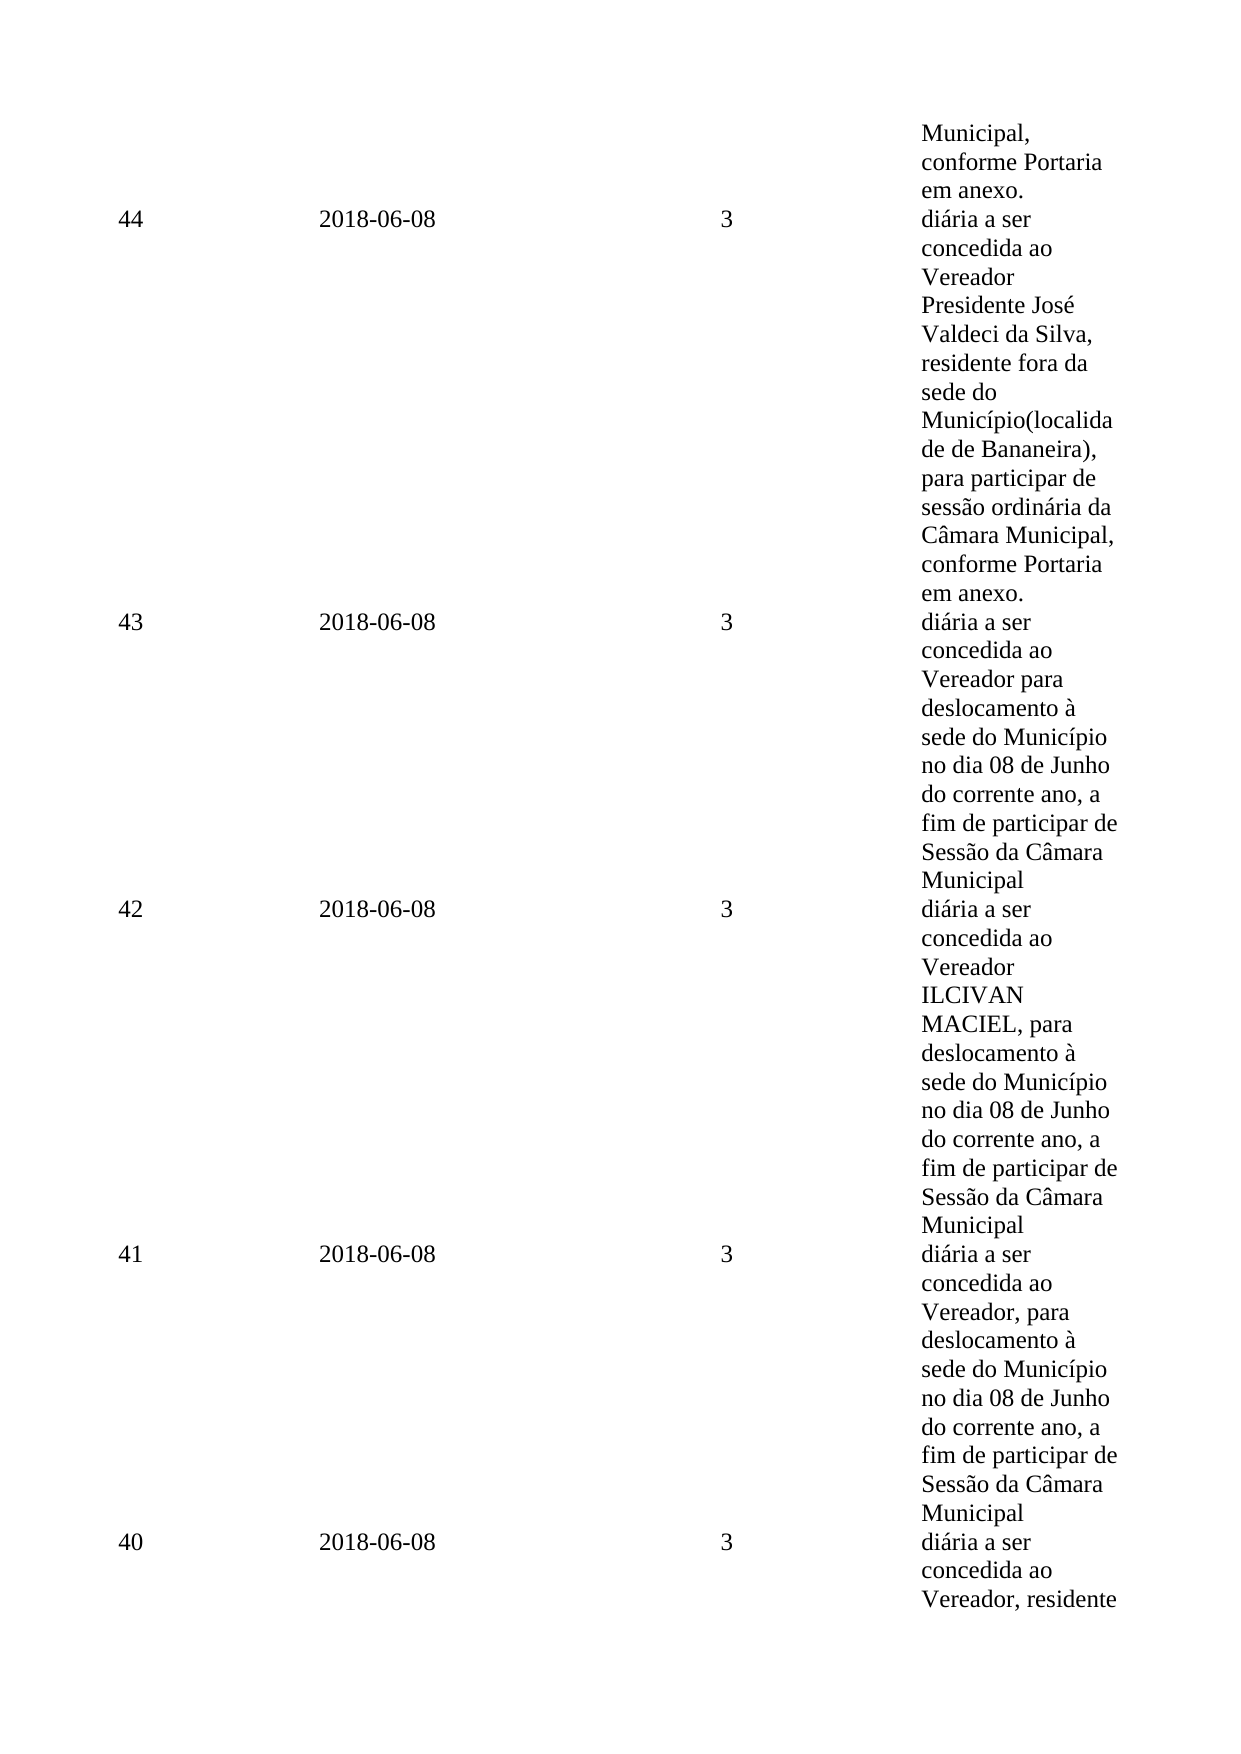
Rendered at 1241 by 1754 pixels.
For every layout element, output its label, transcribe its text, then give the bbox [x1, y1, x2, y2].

table_cell [720, 118, 921, 204]
table_cell [520, 1527, 720, 1613]
table_cell 2018-06-08 [319, 1239, 519, 1527]
table_cell 3 [720, 894, 921, 1239]
table_cell 43 [118, 607, 319, 894]
table_cell [118, 118, 319, 204]
table_cell 2018-06-08 [319, 204, 519, 607]
table_cell Municipal, conforme Portaria em anexo. [921, 118, 1122, 204]
table_cell 41 [118, 1239, 319, 1527]
table_cell 3 [720, 607, 921, 894]
table_cell 40 [118, 1527, 319, 1613]
table_cell [520, 1239, 720, 1527]
table_cell 2018-06-08 [319, 607, 519, 894]
table_cell 3 [720, 1527, 921, 1613]
table_cell [520, 607, 720, 894]
table_cell [520, 894, 720, 1239]
table_cell [520, 118, 720, 204]
table_cell [319, 118, 519, 204]
table_cell 2018-06-08 [319, 894, 519, 1239]
table_cell 3 [720, 204, 921, 607]
table_cell [520, 204, 720, 607]
table_cell 44 [118, 204, 319, 607]
table_cell diária a ser concedida ao Vereador, residente [921, 1527, 1122, 1613]
table_cell diária a ser concedida ao Vereador ILCIVAN MACIEL, para deslocamento à sede do Município no dia 08 de Junho do corrente ano, a fim de participar de Sessão da Câmara Municipal [921, 894, 1122, 1239]
table_cell diária a ser concedida ao Vereador, para deslocamento à sede do Município no dia 08 de Junho do corrente ano, a fim de participar de Sessão da Câmara Municipal [921, 1239, 1122, 1527]
table_cell diária a ser concedida ao Vereador para deslocamento à sede do Município no dia 08 de Junho do corrente ano, a fim de participar de Sessão da Câmara Municipal [921, 607, 1122, 894]
table_cell 2018-06-08 [319, 1527, 519, 1613]
table_cell 3 [720, 1239, 921, 1527]
table_cell 42 [118, 894, 319, 1239]
table_cell diária a ser concedida ao Vereador Presidente José Valdeci da Silva, residente fora da sede do Município(localidade de Bananeira), para participar de sessão ordinária da Câmara Municipal, conforme Portaria em anexo. [921, 204, 1122, 607]
